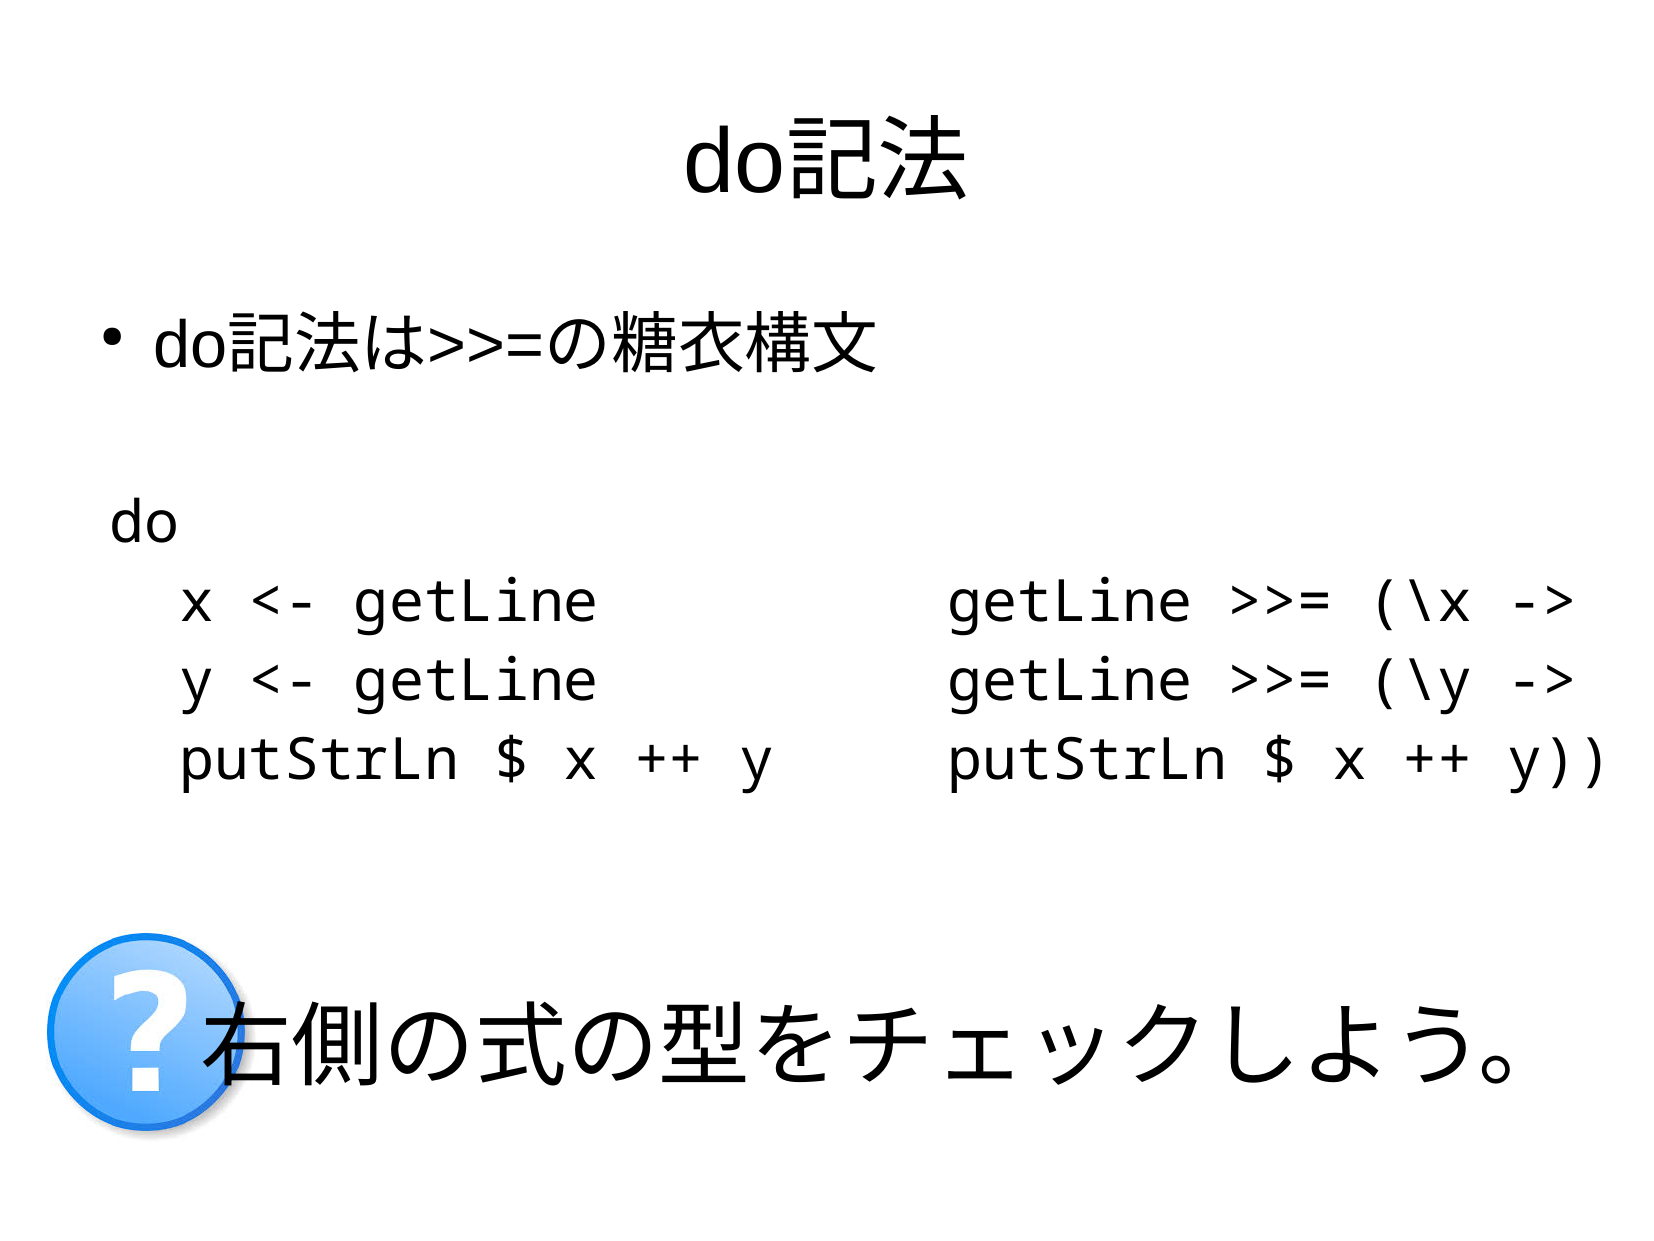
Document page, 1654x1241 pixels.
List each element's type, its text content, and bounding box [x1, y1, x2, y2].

list do記法は>>=の糖衣構文 [82, 290, 1571, 935]
title 右側の式の型をチェックしよう。 [82, 935, 1571, 1143]
title do記法 [82, 49, 1571, 257]
text_box do x <- getLine y <- getLine putStrLn $ x ++ y [94, 472, 790, 744]
picture [38, 921, 260, 1143]
text_box getLine >>= (\x -> getLine >>= (\y -> putStrLn $ x ++ y)) [862, 472, 1627, 744]
